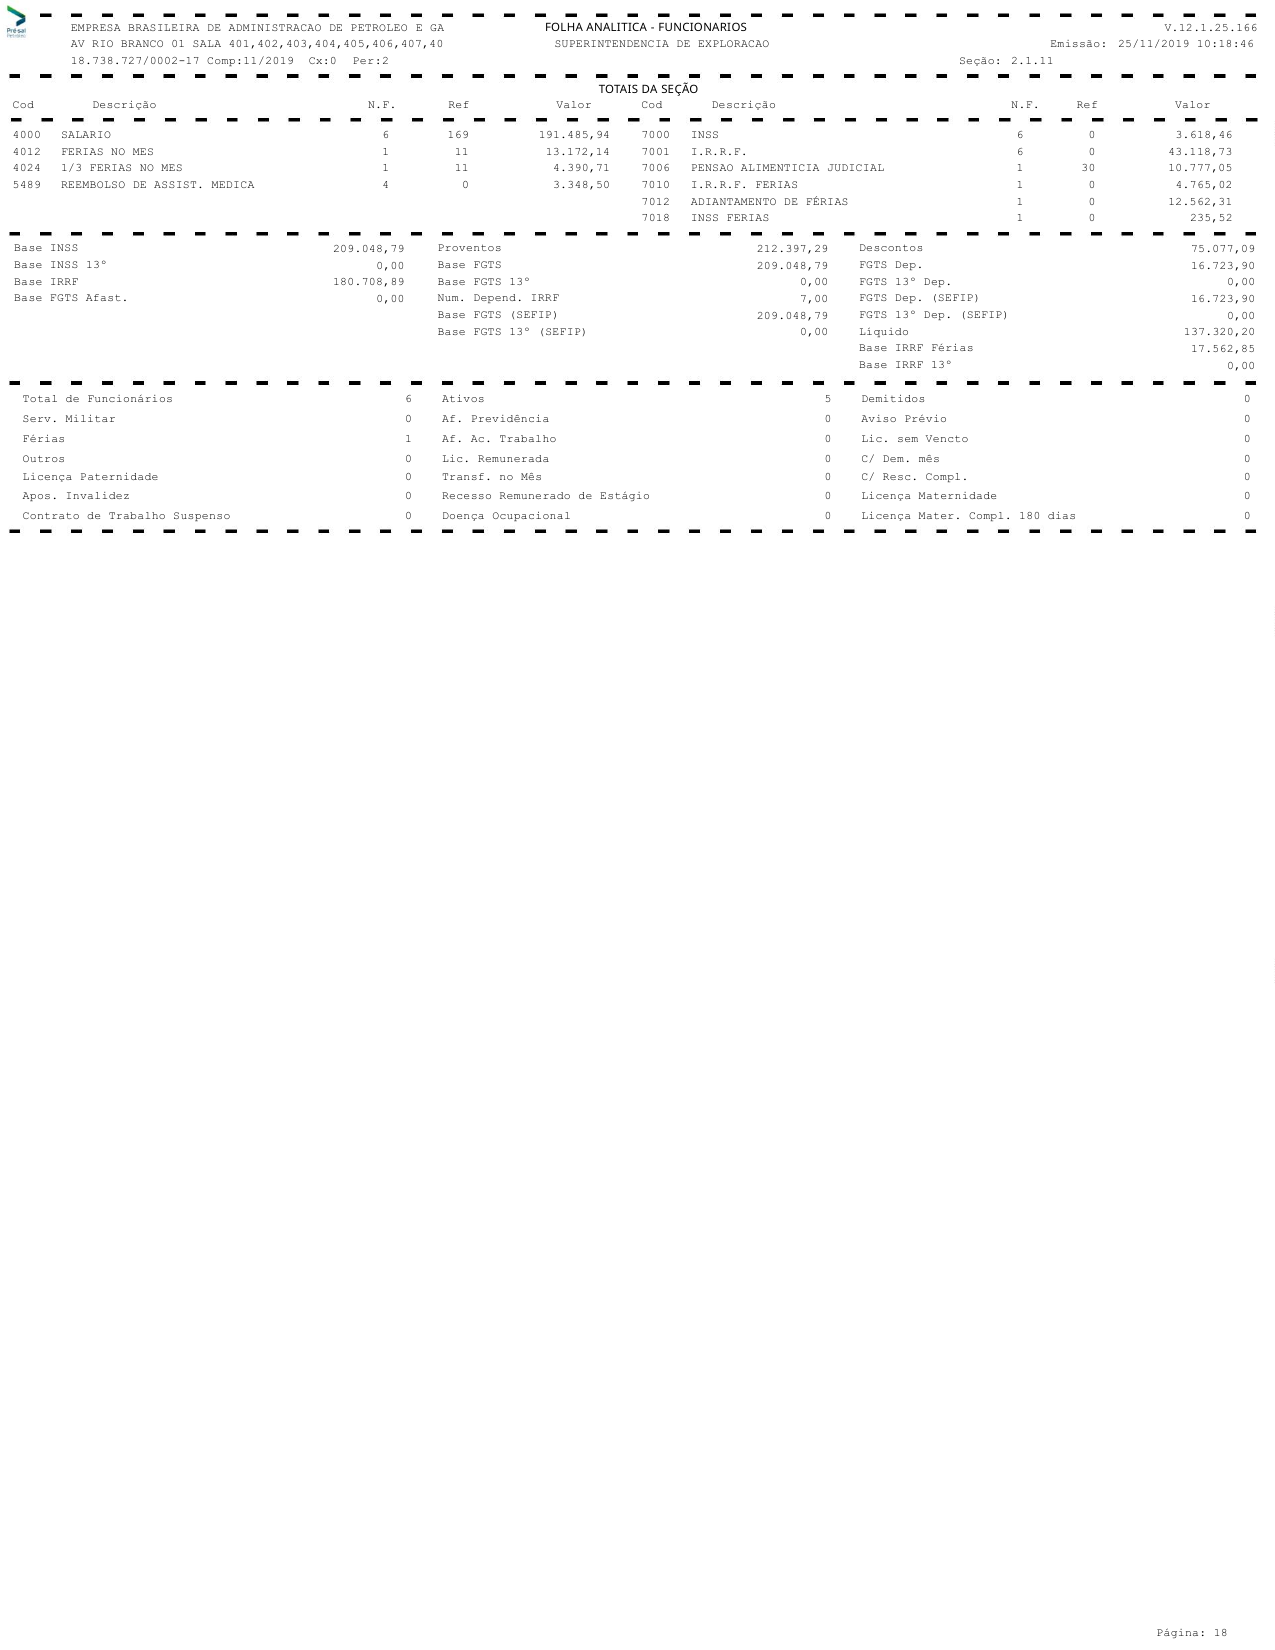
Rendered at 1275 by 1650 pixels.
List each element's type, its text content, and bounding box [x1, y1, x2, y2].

text Base FGTS 13º (SEFIP) [437, 324, 611, 338]
text SUPERINTENDENCIA DE EXPLORACAO [554, 37, 795, 50]
text Ref [1076, 97, 1115, 111]
text 4 [12, 161, 19, 174]
text FGTS Dep. [859, 257, 941, 271]
text 0 [1088, 211, 1113, 224]
text 7,00 [800, 292, 846, 305]
text 209.048,79 [333, 242, 422, 255]
text 0 [1244, 412, 1268, 426]
text 0 [824, 488, 849, 502]
text Emissão: [1050, 37, 1118, 50]
text 012 [648, 194, 687, 208]
text Base FGTS 13º [437, 274, 548, 288]
text 0 [405, 452, 429, 465]
text 8.738.727/0002-17 Comp:11/2019 Cx:0 Per:2 [78, 53, 414, 67]
text Descontos [859, 241, 941, 254]
text 0 [405, 508, 429, 522]
text 137.320,20 [1184, 325, 1273, 338]
text Base FGTS (SEFIP) [437, 308, 611, 321]
text 7010 [641, 178, 687, 191]
text Licença Maternidade [861, 488, 1018, 502]
text 1 [1016, 161, 1041, 174]
text 024 [19, 161, 58, 174]
text 5 [12, 178, 19, 191]
text 3.348,50 [553, 178, 627, 191]
text 191.485,94 [538, 128, 627, 141]
text 6 [1016, 144, 1041, 158]
text V.12.1.25.166 [1164, 20, 1275, 34]
text 0,00 [800, 275, 846, 288]
text Outros [22, 452, 83, 465]
text Total de Funcionários [22, 392, 196, 406]
text 0 [1244, 470, 1268, 483]
text FGTS 13º Dep. [859, 274, 1033, 288]
text EMPRESA BRASILEIRA DE ADMINISTRACAO DE PETROLEO E GA [71, 20, 469, 34]
text Cod [12, 97, 51, 111]
text 0 [1244, 432, 1268, 446]
text Ativos [442, 392, 502, 406]
text I.R.R.F. FERIAS [691, 178, 909, 191]
text 0 [405, 412, 429, 426]
text 169 [447, 128, 486, 141]
text Af. Ac. Trabalho [442, 432, 574, 446]
text 180.708,89 [333, 275, 422, 288]
text 0 [824, 452, 849, 465]
text Base INSS 13º [14, 257, 124, 271]
text 0 [1088, 128, 1113, 141]
text Serv. Militar [22, 412, 196, 426]
text 6 [1016, 128, 1041, 141]
text I.R.R.F. [691, 144, 765, 158]
text 0,00 [376, 258, 422, 272]
text 4 [12, 128, 19, 141]
text Demitidos [861, 392, 943, 406]
text Descrição [711, 97, 793, 111]
text Líquido [859, 324, 1033, 338]
text 0 [1244, 452, 1268, 465]
text Base INSS [14, 241, 96, 254]
text Transf. no Mês [442, 470, 574, 483]
text 10.777,05 [1168, 161, 1250, 174]
text 7 [641, 194, 648, 208]
text 0,00 [800, 325, 846, 338]
text Cod [641, 97, 680, 111]
text 4 [12, 144, 19, 158]
text 5 [824, 392, 849, 406]
text 1 [1016, 194, 1041, 208]
text 235,52 [1190, 211, 1250, 224]
text 1 [71, 53, 78, 67]
text 11 [454, 161, 486, 174]
text 0 [462, 178, 486, 191]
text Página: 18 [1156, 1626, 1244, 1639]
text 012 [19, 144, 58, 158]
text 0 [1244, 508, 1268, 522]
text 1 [1016, 211, 1041, 224]
text Apos. Invalidez [22, 488, 179, 502]
text Valor [1175, 97, 1228, 111]
text AV RIO BRANCO 01 SALA 401,402,403,404,405,406,407,40 [71, 37, 469, 50]
text 209.048,79 [757, 308, 846, 322]
text 4.390,71 [553, 161, 627, 174]
text INSS [691, 128, 736, 141]
text 0 [1088, 144, 1113, 158]
text 17.562,85 [1191, 342, 1273, 355]
text 16.723,90 [1191, 292, 1273, 305]
text 0 [405, 470, 429, 483]
text Contrato de Trabalho Suspenso [22, 508, 256, 522]
text 489 [19, 178, 58, 191]
text Doença Ocupacional [442, 508, 675, 522]
text C/ Dem. mês [861, 452, 986, 465]
text INSS FERIAS [691, 211, 872, 224]
text 1/3 FERIAS NO MES [61, 161, 280, 174]
text Lic. Remunerada [442, 452, 574, 465]
text Base FGTS [437, 257, 519, 271]
text 1 [405, 432, 429, 446]
text 30 [1081, 161, 1113, 174]
text 212.397,29 [757, 242, 846, 255]
text N.F. [368, 97, 414, 111]
text FOLHA ANALITICA - FUNCIONARIOS [545, 20, 785, 34]
text 1 [1016, 178, 1041, 191]
text Seção: 2.1.11 [959, 53, 1130, 67]
text Aviso Prévio [861, 412, 964, 426]
text Base IRRF 13º [859, 358, 991, 371]
text Licença Mater. Compl. 180 dias [861, 508, 1102, 522]
text FERIAS NO MES [61, 144, 171, 158]
text 1 [382, 144, 406, 158]
text PENSAO ALIMENTICIA JUDICIAL [691, 161, 909, 174]
text ADIANTAMENTO DE FÉRIAS [691, 194, 872, 208]
text Base FGTS Afast. [14, 291, 146, 304]
text 209.048,79 [757, 258, 846, 272]
text 7000 [641, 128, 687, 141]
text 16.723,90 [1191, 258, 1273, 272]
text Base IRRF Férias [859, 341, 991, 354]
text 0 [1244, 392, 1268, 406]
text 0 [1088, 178, 1113, 191]
text N.F. [1011, 97, 1057, 111]
picture [0, 0, 1275, 1650]
text 0,00 [1227, 358, 1273, 372]
text 4 [382, 178, 406, 191]
text 0 [824, 470, 849, 483]
text SALARIO [61, 128, 128, 141]
text 0 [405, 488, 429, 502]
text Recesso Remunerado de Estágio [442, 488, 675, 502]
text TOTAIS DA SEÇÃO [598, 82, 723, 96]
text 3.618,46 [1175, 128, 1250, 141]
text Num. Depend. IRRF [437, 291, 611, 304]
text 25/11/2019 10:18:46 [1118, 37, 1275, 50]
text Valor [556, 97, 609, 111]
text 75.077,09 [1191, 242, 1273, 255]
text 018 [648, 211, 687, 224]
text 6 [405, 392, 429, 406]
text 0,00 [376, 292, 422, 305]
text 0,00 [1227, 275, 1273, 288]
text 6 [382, 128, 406, 141]
text 13.172,14 [546, 144, 627, 158]
text 0 [1088, 194, 1113, 208]
text 7006 [641, 161, 687, 174]
text 4.765,02 [1175, 178, 1250, 191]
text FGTS 13º Dep. (SEFIP) [859, 308, 1033, 321]
text 0 [1244, 488, 1268, 502]
text 1 [382, 161, 406, 174]
text Proventos [437, 241, 519, 254]
text Descrição [92, 97, 174, 111]
text Af. Previdência [442, 412, 567, 426]
text 7001 [641, 144, 687, 158]
text FGTS Dep. (SEFIP) [859, 291, 1033, 304]
text 0 [824, 508, 849, 522]
text C/ Resc. Compl. [861, 470, 1018, 483]
text Base IRRF [14, 274, 124, 288]
text 7 [641, 211, 648, 224]
text Férias [22, 432, 83, 446]
text Ref [448, 97, 487, 111]
text 0 [824, 432, 849, 446]
text 11 [454, 144, 486, 158]
text REEMBOLSO DE ASSIST. MEDICA [61, 178, 280, 191]
text 0,00 [1227, 308, 1273, 322]
text 12.562,31 [1168, 194, 1250, 208]
text Lic. sem Vencto [861, 432, 986, 446]
text 43.118,73 [1168, 144, 1250, 158]
text Licença Paternidade [22, 470, 179, 483]
text 0 [824, 412, 849, 426]
text 000 [19, 128, 58, 141]
